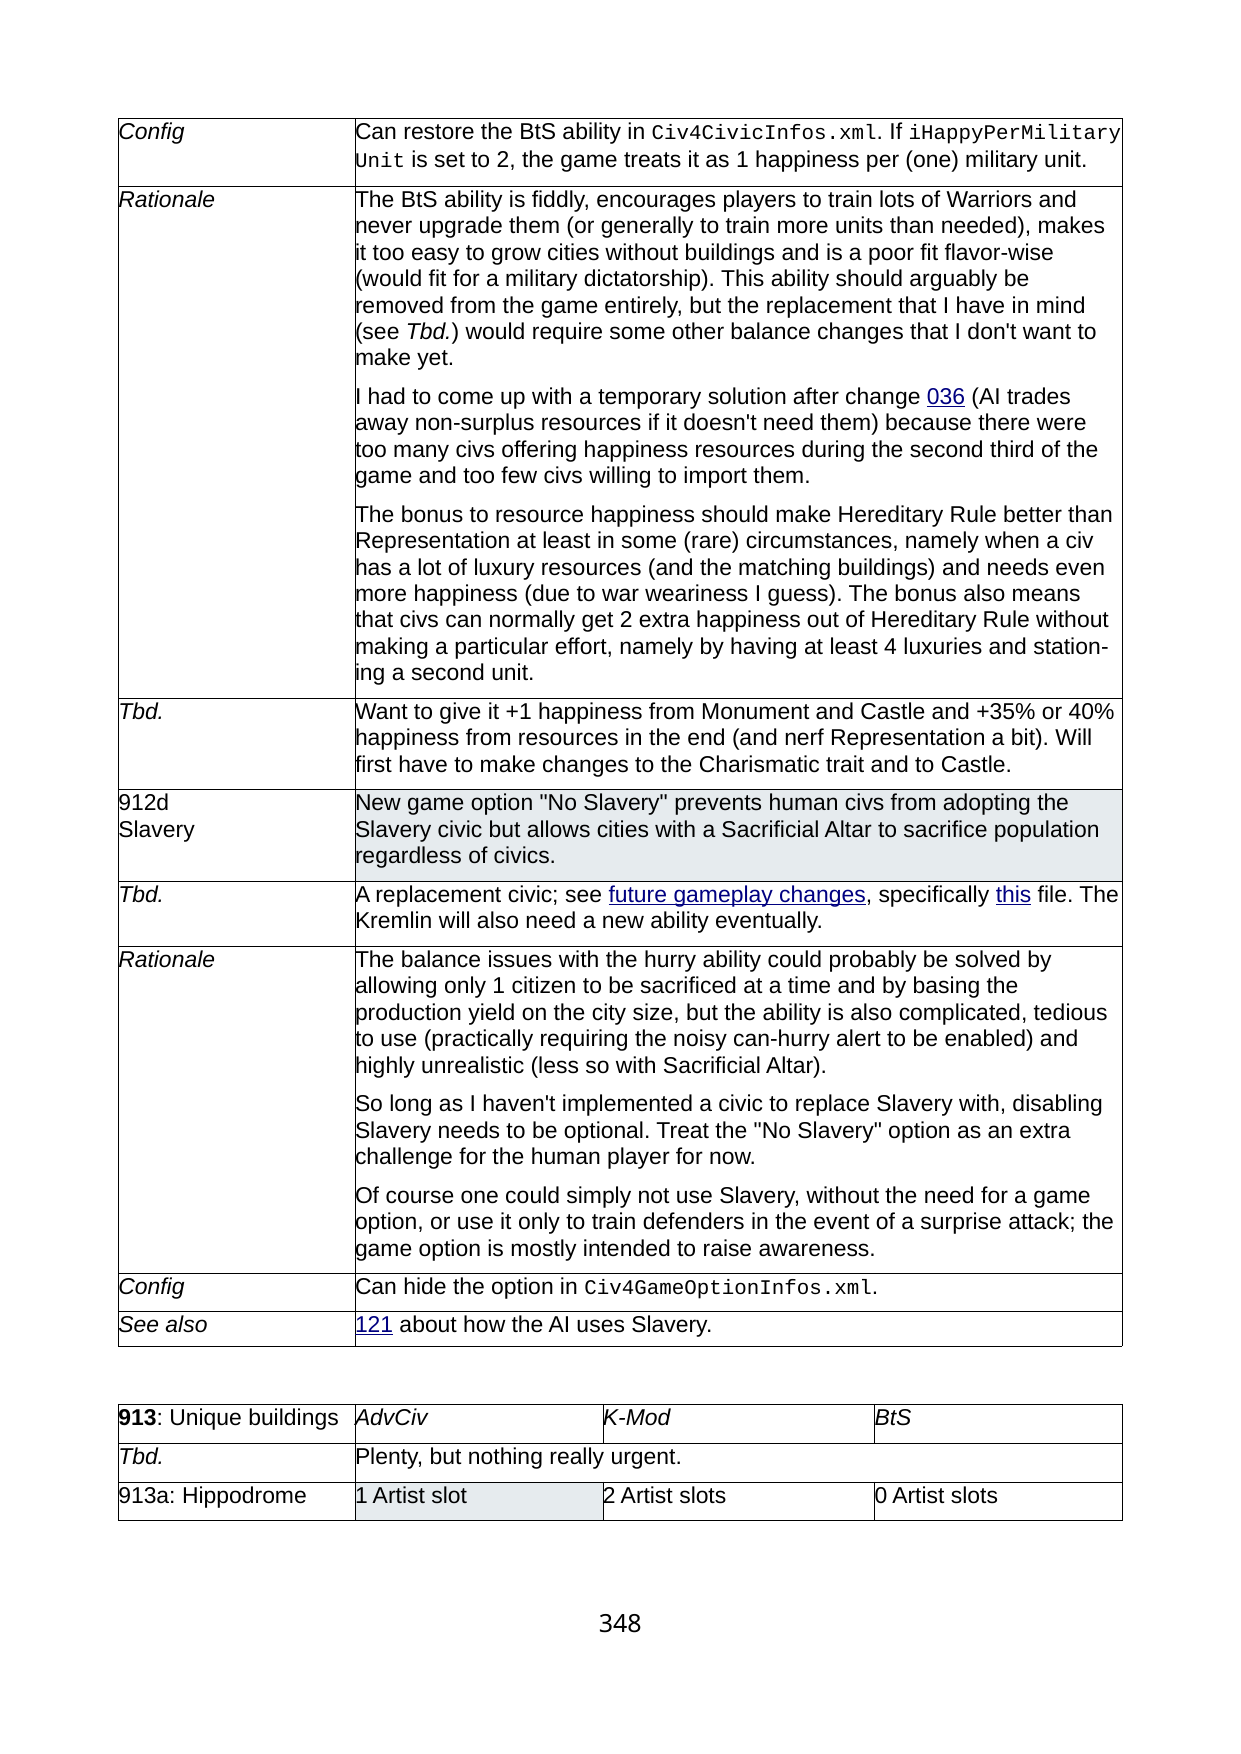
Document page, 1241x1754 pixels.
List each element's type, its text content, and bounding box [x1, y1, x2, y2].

table_cell Tbd. [119, 699, 355, 789]
table_cell Can restore the BtS ability in Civ4CivicInfos.xml. If iHappyPerMilitary Unit is set to 2, the game treats it as 1 happiness per (one) military unit. [356, 119, 1122, 186]
table_cell 1 Artist slot [356, 1483, 603, 1520]
table_cell 2 Artist slots [604, 1483, 874, 1520]
table_cell The BtS ability is fiddly, encourages players to train lots of Warriors and never upgrade them (or generally to train more units than needed), makes it too easy to grow cities without buildings and is a poor fit flavor-wise (would fit for a military dictatorship). This ability should arguably be removed from the game entirely, but the replacement that I have in mind (see Tbd.) would require some other balance changes that I don't want to make yet. I had to come up with a temporary solution after change 036 (AI trades away non-surplus resources if it doesn't need them) because there were too many civs offering happiness resources during the second third of the game and too few civs willing to import them. The bonus to resource happiness should make Hereditary Rule better than Representation at least in some (rare) circumstances, namely when a civ has a lot of luxury resources (and the matching buildings) and needs even more happiness (due to war weariness I guess). The bonus also means that civs can normally get 2 extra happiness out of Hereditary Rule without making a particular effort, namely by having at least 4 luxuries and station­ing a second unit. [356, 187, 1122, 698]
table_cell 913a: Hippodrome [119, 1483, 355, 1520]
table_cell Tbd. [119, 1444, 355, 1482]
table_cell Plenty, but nothing really urgent. [356, 1444, 1122, 1482]
table_cell New game option "No Slavery" prevents human civs from adopting the Slavery civic but allows cities with a Sacrificial Altar to sacrifice population regardless of civics. [356, 790, 1122, 881]
table_cell Config [119, 119, 355, 186]
table_cell Rationale [119, 187, 355, 698]
table_cell Tbd. [119, 882, 355, 946]
table_cell Want to give it +1 happiness from Monument and Castle and +35% or 40% happiness from resources in the end (and nerf Representation a bit). Will first have to make changes to the Charismatic trait and to Castle. [356, 699, 1122, 789]
table_cell Can hide the option in Civ4GameOptionInfos.xml. [356, 1274, 1122, 1311]
table_cell 121 about how the AI uses Slavery. [356, 1312, 1122, 1346]
table_cell Config [119, 1274, 355, 1311]
table_cell See also [119, 1312, 355, 1346]
table_cell A replacement civic; see future gameplay changes, specifically this file. The Kremlin will also need a new ability eventually. [356, 882, 1122, 946]
table_header 913: Unique buildings [119, 1405, 355, 1443]
table_cell 912d Slavery [119, 790, 355, 881]
table_header AdvCiv [356, 1405, 603, 1443]
table_cell Rationale [119, 947, 355, 1273]
table_cell 0 Artist slots [875, 1483, 1122, 1520]
table_cell The balance issues with the hurry ability could probably be solved by allowing only 1 citizen to be sacrificed at a time and by basing the production yield on the city size, but the ability is also complicated, tedious to use (practically requiring the noisy can-hurry alert to be enabled) and highly unrealistic (less so with Sacrificial Altar). So long as I haven't implemented a civic to replace Slavery with, disabling Slavery needs to be optional. Treat the "No Slavery" option as an extra challenge for the human player for now. Of course one could simply not use Slavery, without the need for a game option, or use it only to train defenders in the event of a surprise attack; the game option is mostly intended to raise awareness. [356, 947, 1122, 1273]
table_header K-Mod [604, 1405, 874, 1443]
table_header BtS [875, 1405, 1122, 1443]
